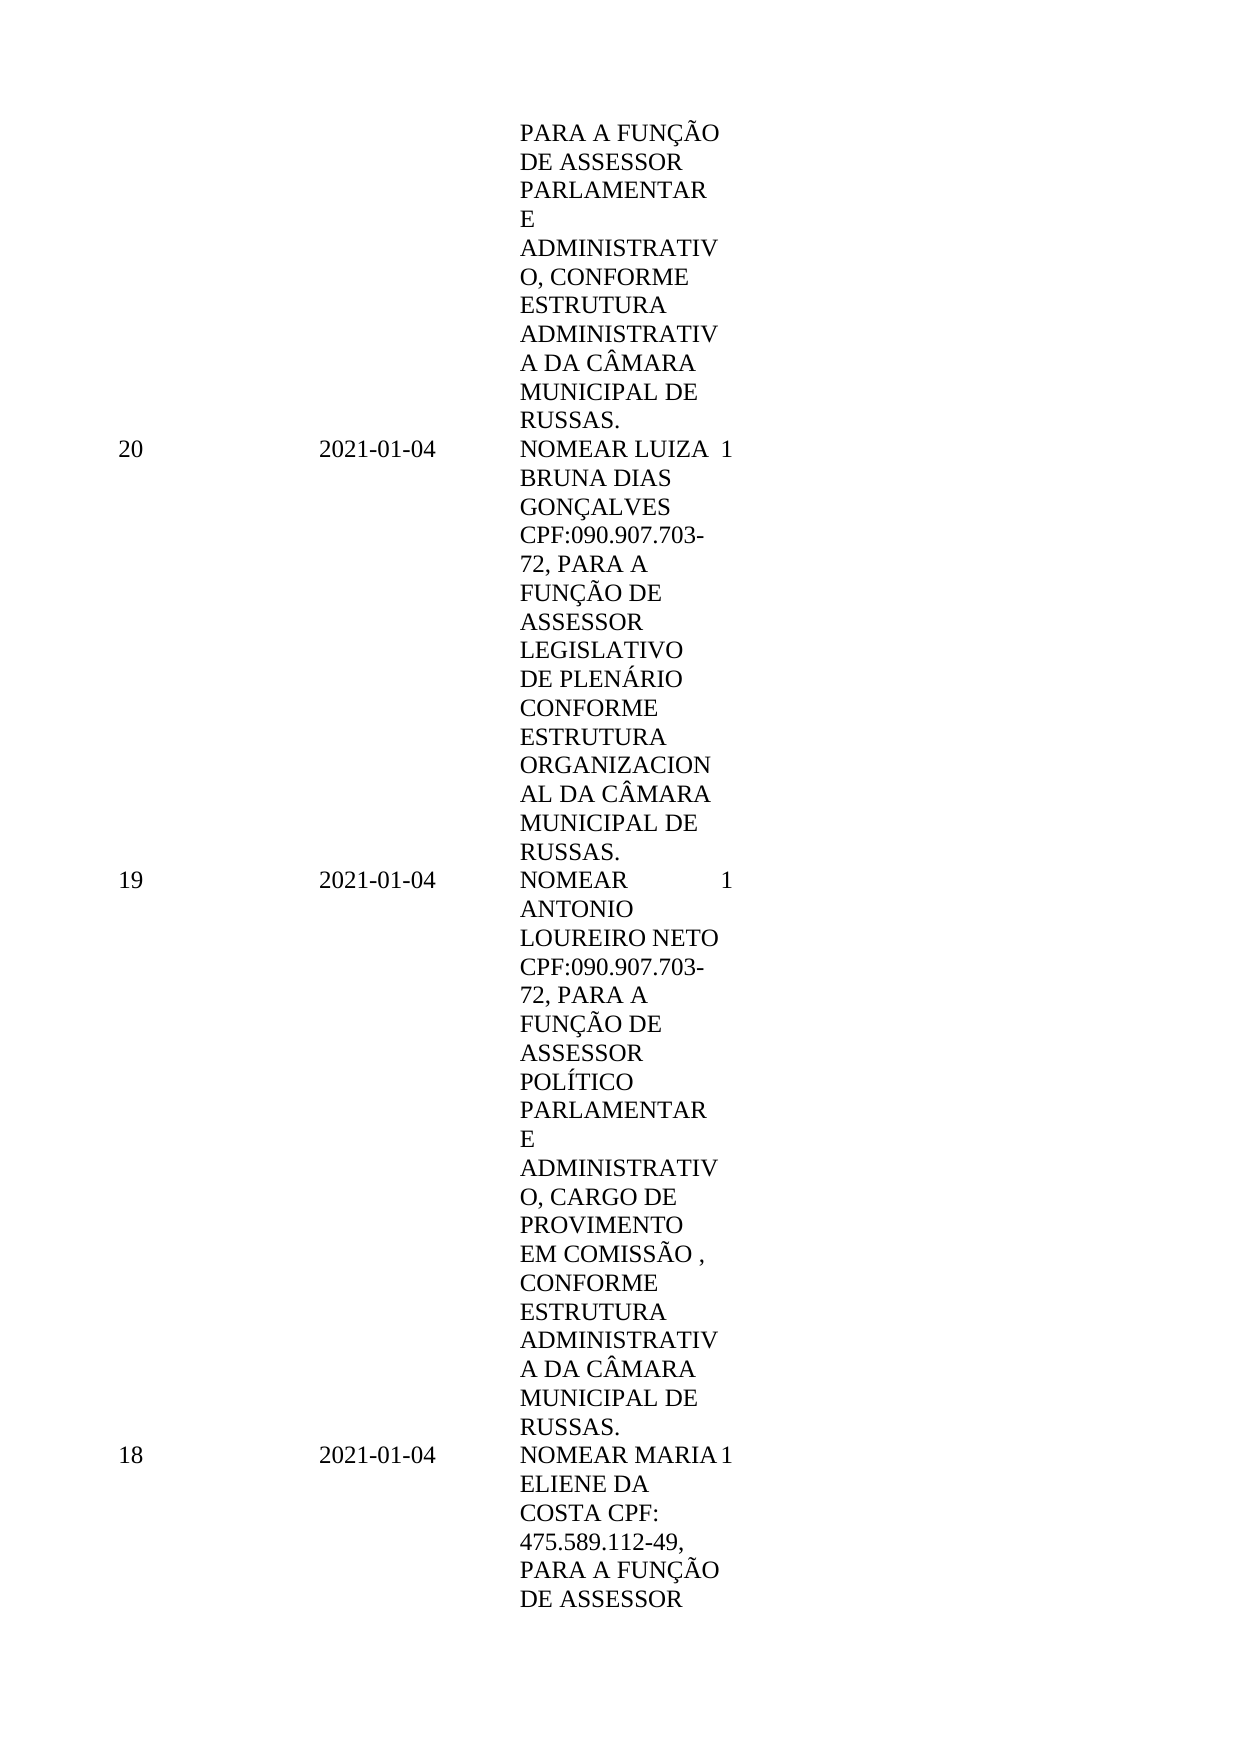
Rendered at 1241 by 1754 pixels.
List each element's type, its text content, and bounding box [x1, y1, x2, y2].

table_cell 2021-01-04 [319, 866, 519, 1441]
table_cell [720, 118, 921, 434]
table_cell [921, 1441, 1122, 1613]
table_cell 19 [118, 866, 319, 1441]
table_cell [319, 118, 519, 434]
table_cell [921, 118, 1122, 434]
table_cell [118, 118, 319, 434]
table_cell NOMEAR ANTONIO LOUREIRO NETO CPF:090.907.703-72, PARA A FUNÇÃO DE ASSESSOR POLÍTICO PARLAMENTARE ADMINISTRATIVO, CARGO DE PROVIMENTO EM COMISSÃO , CONFORME ESTRUTURA ADMINISTRATIVA DA CÂMARA MUNICIPAL DE RUSSAS. [520, 866, 720, 1441]
table_cell PARA A FUNÇÃO DE ASSESSOR PARLAMENTAR E ADMINISTRATIVO, CONFORME ESTRUTURA ADMINISTRATIVA DA CÂMARA MUNICIPAL DE RUSSAS. [520, 118, 720, 434]
table_cell NOMEAR LUIZA BRUNA DIAS GONÇALVES CPF:090.907.703-72, PARA A FUNÇÃO DE ASSESSOR LEGISLATIVO DE PLENÁRIO CONFORME ESTRUTURA ORGANIZACIONAL DA CÂMARA MUNICIPAL DE RUSSAS. [520, 434, 720, 866]
table_cell NOMEAR MARIA ELIENE DA COSTA CPF: 475.589.112-49, PARA A FUNÇÃO DE ASSESSOR [520, 1441, 720, 1613]
table_cell 1 [720, 434, 921, 866]
table_cell 2021-01-04 [319, 1441, 519, 1613]
table_cell [921, 866, 1122, 1441]
table_cell 20 [118, 434, 319, 866]
table_cell 1 [720, 1441, 921, 1613]
table_cell 2021-01-04 [319, 434, 519, 866]
table_cell 1 [720, 866, 921, 1441]
table_cell 18 [118, 1441, 319, 1613]
table_cell [921, 434, 1122, 866]
